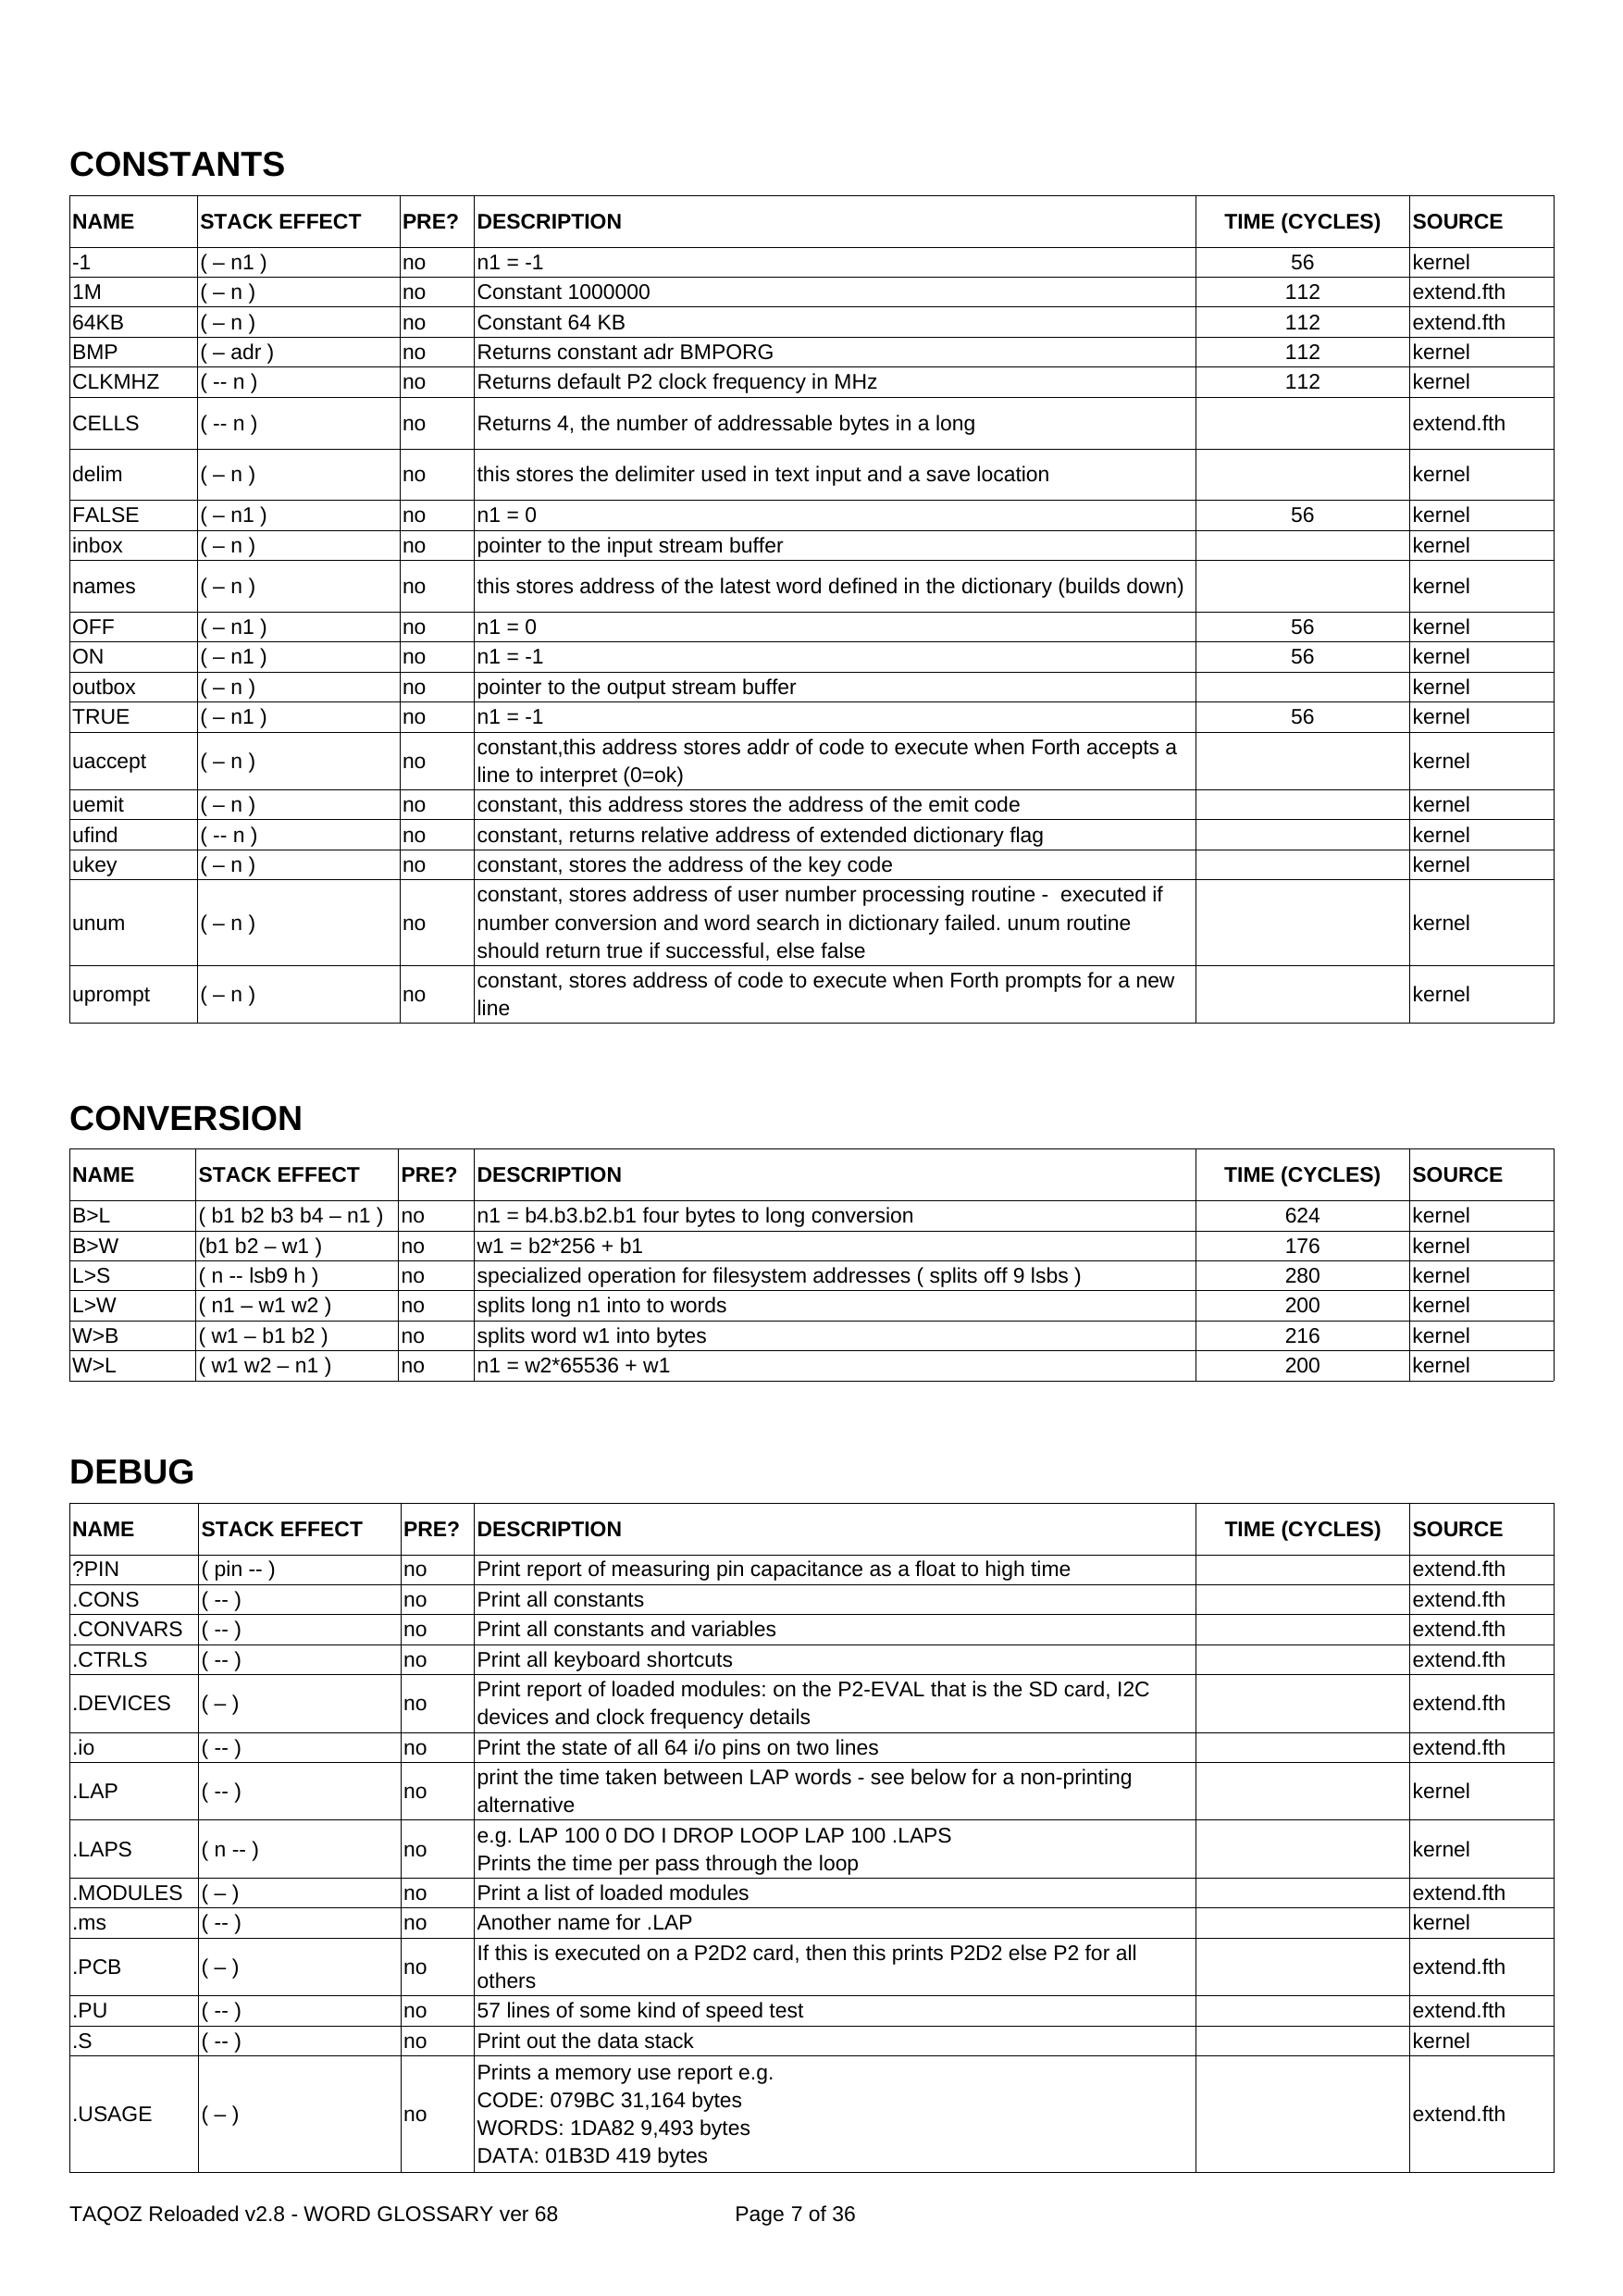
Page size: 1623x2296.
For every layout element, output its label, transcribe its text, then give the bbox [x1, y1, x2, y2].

table_header TIME (CYCLES) [1196, 1149, 1409, 1200]
table_cell ( – adr ) [198, 338, 400, 366]
table_cell [1196, 1879, 1409, 1907]
table_cell pointer to the output stream buffer [475, 673, 1196, 701]
table_cell no [399, 1261, 474, 1290]
table_cell Another name for .LAP [475, 1908, 1196, 1938]
table_cell no [399, 1351, 474, 1381]
table_cell extend.fth [1410, 1675, 1554, 1732]
table_cell 216 [1196, 1322, 1409, 1350]
table_cell n1 = -1 [475, 248, 1196, 277]
table_cell no [402, 1908, 474, 1938]
table_cell no [402, 2056, 474, 2172]
table_cell kernel [1410, 850, 1554, 879]
table_cell .LAP [70, 1763, 198, 1819]
table_cell [1196, 450, 1409, 500]
table_cell print the time taken between LAP words - see below for a non-printing alternative [475, 1763, 1196, 1819]
table_cell inbox [70, 531, 197, 560]
table_cell 112 [1196, 367, 1409, 397]
table_cell ( – n ) [198, 966, 400, 1023]
table_cell .CTRLS [70, 1645, 198, 1674]
table_cell kernel [1410, 613, 1554, 641]
subtitle CONVERSION [69, 1098, 1554, 1137]
table_header DESCRIPTION [475, 1149, 1196, 1200]
table_cell no [401, 278, 474, 306]
table_cell no [399, 1201, 474, 1230]
table_cell ( – n ) [198, 531, 400, 560]
table_cell 624 [1196, 1201, 1409, 1230]
table_cell ( – n ) [198, 561, 400, 612]
table_cell no [401, 966, 474, 1023]
table_cell no [401, 248, 474, 277]
table_cell 56 [1196, 642, 1409, 672]
table_cell kernel [1410, 673, 1554, 701]
table_cell kernel [1410, 702, 1554, 732]
table_header SOURCE [1410, 1504, 1554, 1554]
table_cell [1196, 820, 1409, 850]
table_cell Prints a memory use report e.g. CODE: 079BC 31,164 bytes WORDS: 1DA82 9,493 bytes DATA: 01B3D 419 bytes [475, 2056, 1196, 2172]
table_cell Print report of measuring pin capacitance as a float to high time [475, 1556, 1196, 1584]
table_cell n1 = -1 [475, 702, 1196, 732]
table_header NAME [70, 1149, 195, 1200]
table_cell ( -- ) [199, 1645, 401, 1674]
table_cell ( pin -- ) [199, 1556, 401, 1584]
table_cell no [401, 501, 474, 530]
table_cell ( – n1 ) [198, 642, 400, 672]
table_header SOURCE [1410, 196, 1554, 247]
table_cell this stores address of the latest word defined in the dictionary (builds down) [475, 561, 1196, 612]
table_cell B>W [70, 1232, 195, 1260]
table_cell [1196, 1675, 1409, 1732]
table_cell [1196, 561, 1409, 612]
table_cell kernel [1410, 531, 1554, 560]
table_cell no [401, 531, 474, 560]
table_cell ( -- n ) [198, 398, 400, 448]
table_cell Print report of loaded modules: on the P2-EVAL that is the SD card, I2C devices and clock frequency details [475, 1675, 1196, 1732]
table_cell [1196, 398, 1409, 448]
table_cell ufind [70, 820, 197, 850]
table_cell no [401, 673, 474, 701]
table_header STACK EFFECT [199, 1504, 401, 1554]
table_cell kernel [1410, 1908, 1554, 1938]
table_cell delim [70, 450, 197, 500]
table_cell no [402, 1879, 474, 1907]
table_cell .CONVARS [70, 1615, 198, 1644]
table_cell no [401, 450, 474, 500]
table_cell no [402, 1675, 474, 1732]
table_cell [1196, 1763, 1409, 1819]
table_cell OFF [70, 613, 197, 641]
table_cell n1 = b4.b3.b2.b1 four bytes to long conversion [475, 1201, 1196, 1230]
table_cell BMP [70, 338, 197, 366]
table_cell no [401, 307, 474, 337]
table_cell kernel [1410, 733, 1554, 789]
table_cell kernel [1410, 338, 1554, 366]
table_cell [1196, 2056, 1409, 2172]
table_cell no [399, 1232, 474, 1260]
table_cell ( – n ) [198, 850, 400, 879]
table_cell .ms [70, 1908, 198, 1938]
table_cell no [402, 1939, 474, 1995]
table_cell .CONS [70, 1585, 198, 1614]
table_cell extend.fth [1410, 1939, 1554, 1995]
table_cell kernel [1410, 880, 1554, 965]
table_cell kernel [1410, 966, 1554, 1023]
table_cell .LAPS [70, 1820, 198, 1878]
table_cell ( – n ) [198, 880, 400, 965]
table_cell 200 [1196, 1291, 1409, 1321]
table_cell ( -- n ) [198, 367, 400, 397]
table_cell kernel [1410, 2027, 1554, 2055]
table_cell no [401, 613, 474, 641]
table_cell 112 [1196, 307, 1409, 337]
table_cell kernel [1410, 1322, 1554, 1350]
table_cell extend.fth [1410, 1733, 1554, 1762]
table_cell [1196, 1996, 1409, 2026]
table_cell no [401, 880, 474, 965]
table_cell ( – n1 ) [198, 613, 400, 641]
table_cell constant, returns relative address of extended dictionary flag [475, 820, 1196, 850]
table_cell ( n -- ) [199, 1820, 401, 1878]
table_cell extend.fth [1410, 1556, 1554, 1584]
table_cell uprompt [70, 966, 197, 1023]
table_cell names [70, 561, 197, 612]
table_cell Returns default P2 clock frequency in MHz [475, 367, 1196, 397]
table_cell Print all keyboard shortcuts [475, 1645, 1196, 1674]
table_cell kernel [1410, 1351, 1554, 1381]
table_cell kernel [1410, 1291, 1554, 1321]
table_cell [1196, 880, 1409, 965]
table_cell ( -- ) [199, 1908, 401, 1938]
table_cell L>W [70, 1291, 195, 1321]
table_cell [1196, 673, 1409, 701]
table_cell no [402, 1820, 474, 1878]
table_cell ( w1 – b1 b2 ) [196, 1322, 398, 1350]
table_cell extend.fth [1410, 1879, 1554, 1907]
table_cell [1196, 1645, 1409, 1674]
table_cell 56 [1196, 501, 1409, 530]
table_cell .DEVICES [70, 1675, 198, 1732]
table_cell Print a list of loaded modules [475, 1879, 1196, 1907]
table_cell [1196, 1615, 1409, 1644]
table_cell no [401, 702, 474, 732]
table_cell L>S [70, 1261, 195, 1290]
table_cell [1196, 966, 1409, 1023]
table_cell extend.fth [1410, 307, 1554, 337]
table_cell kernel [1410, 1201, 1554, 1230]
table_header TIME (CYCLES) [1196, 1504, 1409, 1554]
table_cell extend.fth [1410, 1996, 1554, 2026]
table_cell constant, this address stores the address of the emit code [475, 790, 1196, 819]
table_cell extend.fth [1410, 1645, 1554, 1674]
table_cell n1 = 0 [475, 501, 1196, 530]
table_cell ( -- ) [199, 1733, 401, 1762]
table_cell n1 = 0 [475, 613, 1196, 641]
table_cell [1196, 1820, 1409, 1878]
table_cell Print all constants and variables [475, 1615, 1196, 1644]
table_cell ( n1 – w1 w2 ) [196, 1291, 398, 1321]
table_cell kernel [1410, 790, 1554, 819]
table_cell ( n -- lsb9 h ) [196, 1261, 398, 1290]
table_cell kernel [1410, 820, 1554, 850]
table_cell [1196, 1908, 1409, 1938]
table_cell unum [70, 880, 197, 965]
subtitle CONSTANTS [69, 143, 1554, 183]
table_cell Constant 1000000 [475, 278, 1196, 306]
table_cell no [399, 1322, 474, 1350]
table_cell kernel [1410, 367, 1554, 397]
table_cell extend.fth [1410, 1615, 1554, 1644]
table_cell [1196, 2027, 1409, 2055]
table_cell extend.fth [1410, 278, 1554, 306]
table_cell ( – ) [199, 1675, 401, 1732]
table_cell kernel [1410, 561, 1554, 612]
table_cell [1196, 531, 1409, 560]
table_cell splits word w1 into bytes [475, 1322, 1196, 1350]
table_cell .io [70, 1733, 198, 1762]
table_cell no [401, 398, 474, 448]
table_cell kernel [1410, 1763, 1554, 1819]
table_cell .MODULES [70, 1879, 198, 1907]
table_header NAME [70, 1504, 198, 1554]
table_cell ( – n ) [198, 733, 400, 789]
table_cell ( – n ) [198, 450, 400, 500]
table_cell kernel [1410, 1261, 1554, 1290]
table_cell ( – ) [199, 1939, 401, 1995]
table_cell ( -- ) [199, 1585, 401, 1614]
table_cell -1 [70, 248, 197, 277]
table_cell Returns constant adr BMPORG [475, 338, 1196, 366]
table_cell 1M [70, 278, 197, 306]
table_cell ( -- ) [199, 1763, 401, 1819]
table_cell 112 [1196, 338, 1409, 366]
table_cell 280 [1196, 1261, 1409, 1290]
table_cell [1196, 1733, 1409, 1762]
table_cell no [401, 642, 474, 672]
table_cell [1196, 1939, 1409, 1995]
table_cell 176 [1196, 1232, 1409, 1260]
table_cell kernel [1410, 1820, 1554, 1878]
table_cell ( -- n ) [198, 820, 400, 850]
table_cell Constant 64 KB [475, 307, 1196, 337]
table_cell uemit [70, 790, 197, 819]
table_header SOURCE [1410, 1149, 1554, 1200]
table_header STACK EFFECT [198, 196, 400, 247]
table_header PRE? [401, 196, 474, 247]
table_cell n1 = w2*65536 + w1 [475, 1351, 1196, 1381]
table_cell [1196, 1556, 1409, 1584]
table_cell n1 = -1 [475, 642, 1196, 672]
table_cell ( – n1 ) [198, 248, 400, 277]
table_cell no [402, 1615, 474, 1644]
table_cell constant, stores address of user number processing routine - executed if number conversion and word search in dictionary failed. unum routine should return true if successful, else false [475, 880, 1196, 965]
table_cell kernel [1410, 501, 1554, 530]
table_cell pointer to the input stream buffer [475, 531, 1196, 560]
table_cell .USAGE [70, 2056, 198, 2172]
table_cell kernel [1410, 642, 1554, 672]
table_cell W>L [70, 1351, 195, 1381]
table_header DESCRIPTION [475, 196, 1196, 247]
table_cell no [402, 1585, 474, 1614]
table_cell Returns 4, the number of addressable bytes in a long [475, 398, 1196, 448]
table_cell CLKMHZ [70, 367, 197, 397]
table_cell no [401, 561, 474, 612]
table_cell ( – n ) [198, 673, 400, 701]
table_cell ( – n ) [198, 307, 400, 337]
table_cell specialized operation for filesystem addresses ( splits off 9 lsbs ) [475, 1261, 1196, 1290]
table_cell kernel [1410, 1232, 1554, 1260]
table_cell no [402, 1996, 474, 2026]
table_cell 56 [1196, 248, 1409, 277]
table_cell extend.fth [1410, 398, 1554, 448]
table_cell ( – n1 ) [198, 501, 400, 530]
table_cell this stores the delimiter used in text input and a save location [475, 450, 1196, 500]
table_cell constant, stores address of code to execute when Forth prompts for a new line [475, 966, 1196, 1023]
table_cell splits long n1 into to words [475, 1291, 1196, 1321]
table_cell no [402, 2027, 474, 2055]
table_cell e.g. LAP 100 0 DO I DROP LOOP LAP 100 .LAPS Prints the time per pass through the loop [475, 1820, 1196, 1878]
table_cell ( – n1 ) [198, 702, 400, 732]
table_header TIME (CYCLES) [1196, 196, 1409, 247]
table_cell no [402, 1763, 474, 1819]
table_cell [1196, 1585, 1409, 1614]
table_header PRE? [402, 1504, 474, 1554]
table_cell constant,this address stores addr of code to execute when Forth accepts a line to interpret (0=ok) [475, 733, 1196, 789]
table_cell ( -- ) [199, 1615, 401, 1644]
table_cell [1196, 790, 1409, 819]
table_cell ( – ) [199, 2056, 401, 2172]
table_cell 56 [1196, 613, 1409, 641]
table_cell B>L [70, 1201, 195, 1230]
table_cell 57 lines of some kind of speed test [475, 1996, 1196, 2026]
table_cell 200 [1196, 1351, 1409, 1381]
table_cell 112 [1196, 278, 1409, 306]
table_cell extend.fth [1410, 2056, 1554, 2172]
table_cell .S [70, 2027, 198, 2055]
table_cell [1196, 850, 1409, 879]
table_cell no [401, 338, 474, 366]
table_cell ( -- ) [199, 2027, 401, 2055]
table_cell no [401, 820, 474, 850]
table_cell w1 = b2*256 + b1 [475, 1232, 1196, 1260]
table_cell ON [70, 642, 197, 672]
table_cell ( – ) [199, 1879, 401, 1907]
table_cell no [401, 367, 474, 397]
table_header PRE? [399, 1149, 474, 1200]
table_cell If this is executed on a P2D2 card, then this prints P2D2 else P2 for all others [475, 1939, 1196, 1995]
table_cell no [399, 1291, 474, 1321]
table_header NAME [70, 196, 197, 247]
table_cell no [401, 850, 474, 879]
table_cell no [401, 790, 474, 819]
table_cell no [402, 1556, 474, 1584]
table_cell W>B [70, 1322, 195, 1350]
table_cell ( w1 w2 – n1 ) [196, 1351, 398, 1381]
table_cell (b1 b2 – w1 ) [196, 1232, 398, 1260]
table_cell Print out the data stack [475, 2027, 1196, 2055]
table_cell no [401, 733, 474, 789]
table_header DESCRIPTION [475, 1504, 1196, 1554]
table_cell no [402, 1733, 474, 1762]
table_cell ?PIN [70, 1556, 198, 1584]
table_cell ( – n ) [198, 278, 400, 306]
table_cell ( – n ) [198, 790, 400, 819]
table_header STACK EFFECT [196, 1149, 398, 1200]
table_cell TRUE [70, 702, 197, 732]
table_cell 64KB [70, 307, 197, 337]
table_cell .PU [70, 1996, 198, 2026]
table_cell 56 [1196, 702, 1409, 732]
table_cell Print all constants [475, 1585, 1196, 1614]
table_cell [1196, 733, 1409, 789]
table_cell constant, stores the address of the key code [475, 850, 1196, 879]
subtitle DEBUG [69, 1451, 1554, 1491]
table_cell extend.fth [1410, 1585, 1554, 1614]
table_cell outbox [70, 673, 197, 701]
table_cell ukey [70, 850, 197, 879]
table_cell kernel [1410, 450, 1554, 500]
table_cell uaccept [70, 733, 197, 789]
table_cell no [402, 1645, 474, 1674]
table_cell ( b1 b2 b3 b4 – n1 ) [196, 1201, 398, 1230]
table_cell CELLS [70, 398, 197, 448]
table_cell ( -- ) [199, 1996, 401, 2026]
table_cell FALSE [70, 501, 197, 530]
table_cell Print the state of all 64 i/o pins on two lines [475, 1733, 1196, 1762]
table_cell kernel [1410, 248, 1554, 277]
table_cell .PCB [70, 1939, 198, 1995]
